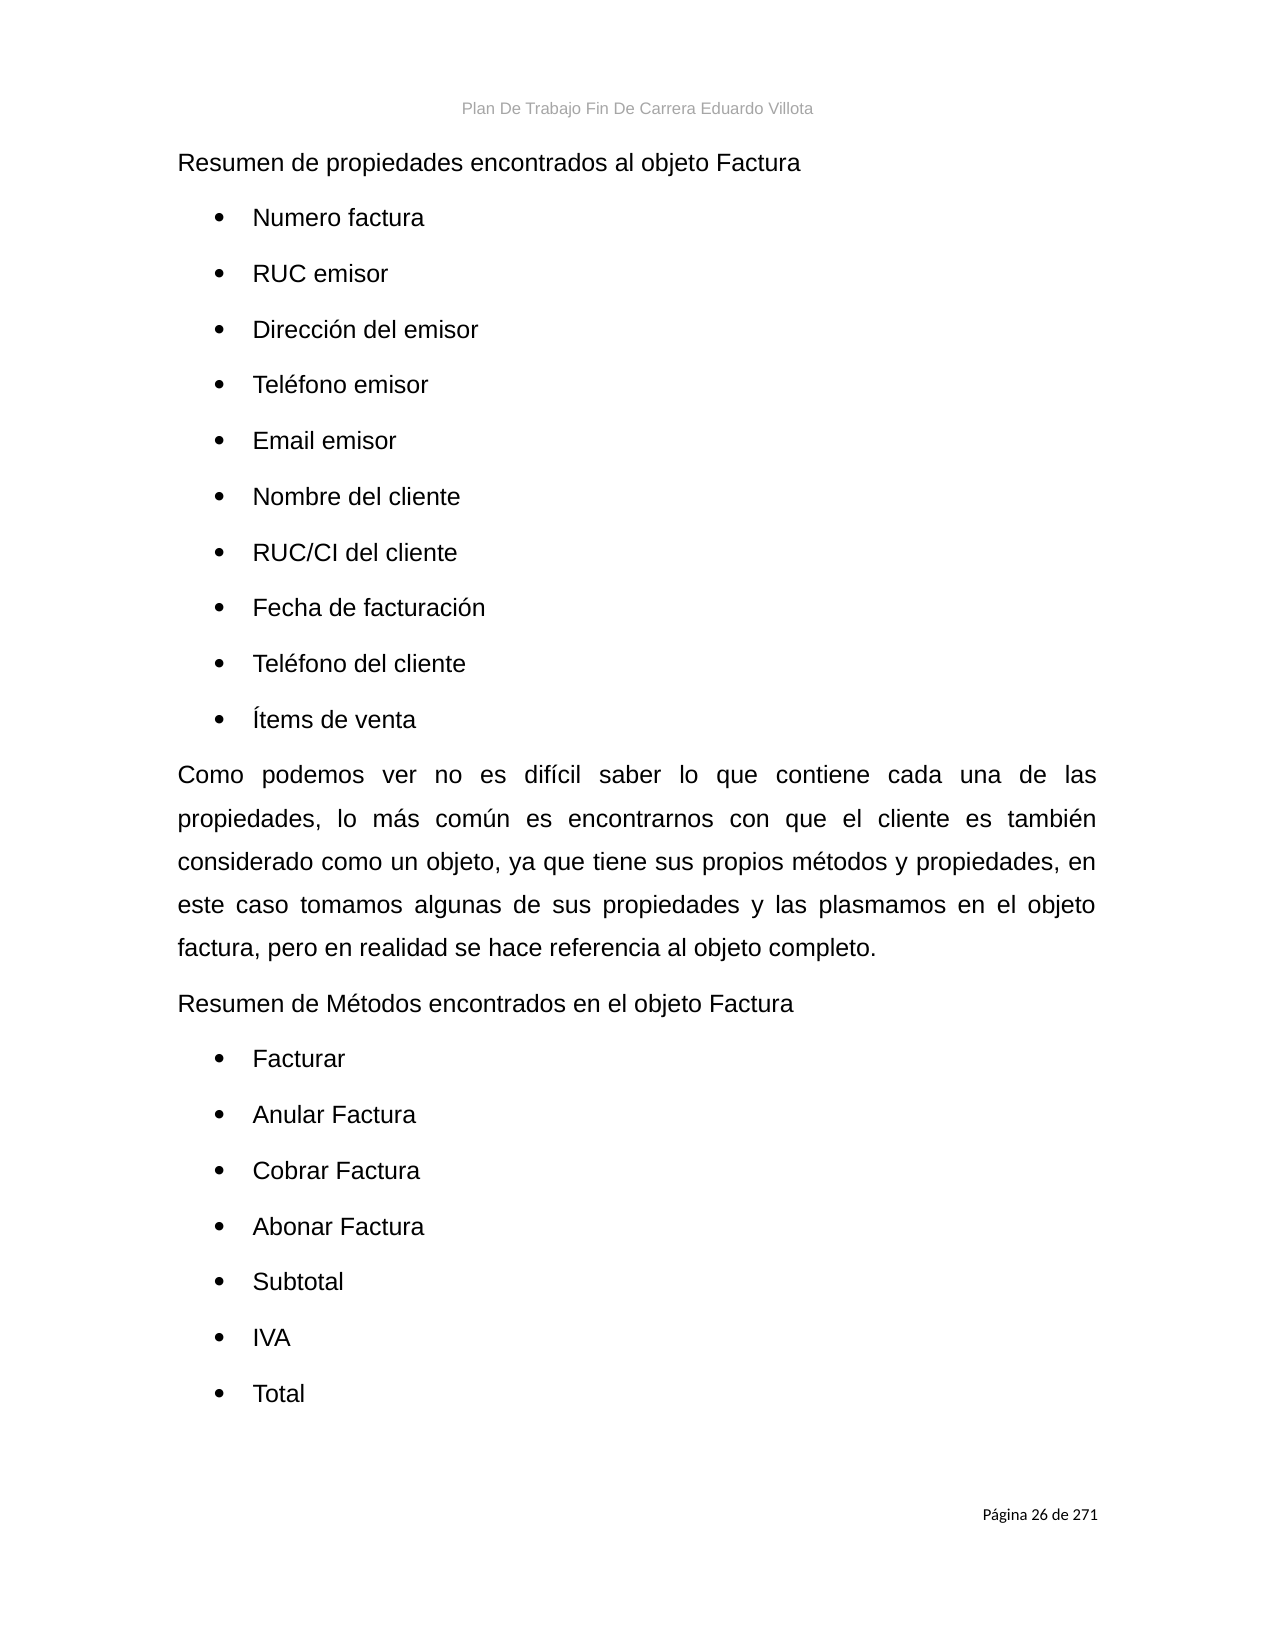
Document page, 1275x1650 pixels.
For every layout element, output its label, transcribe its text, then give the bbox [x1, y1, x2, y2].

list Cobrar Factura [215, 1156, 1098, 1184]
list RUC emisor [215, 259, 1098, 288]
list Ítems de venta [215, 705, 1098, 734]
list Numero factura [215, 203, 1098, 232]
list Teléfono del cliente [215, 649, 1098, 678]
list Subtotal [215, 1267, 1098, 1296]
list Total [215, 1379, 1098, 1407]
list RUC/CI del cliente [215, 538, 1098, 566]
list Dirección del emisor [215, 315, 1098, 343]
text Resumen de Métodos encontrados en el objeto Factura [177, 989, 1098, 1017]
list Teléfono emisor [215, 370, 1098, 399]
list Abonar Factura [215, 1211, 1098, 1240]
text Resumen de propiedades encontrados al objeto Factura [177, 148, 1098, 176]
list Facturar [215, 1044, 1098, 1073]
list Nombre del cliente [215, 482, 1098, 511]
list Email emisor [215, 426, 1098, 455]
list Fecha de facturación [215, 593, 1098, 622]
list Anular Factura [215, 1100, 1098, 1129]
text Como podemos ver no es difícil saber lo que contiene cada una de las propiedades, lo más común es encontrarnos con que el cliente es también considerado como un objeto, ya que tiene sus propios métodos y propiedades, en este caso tomamos algunas de sus propiedades y las plasmamos en el objeto factura, pero en realidad se hace referencia al objeto completo. [177, 761, 1098, 962]
list IVA [215, 1323, 1098, 1352]
